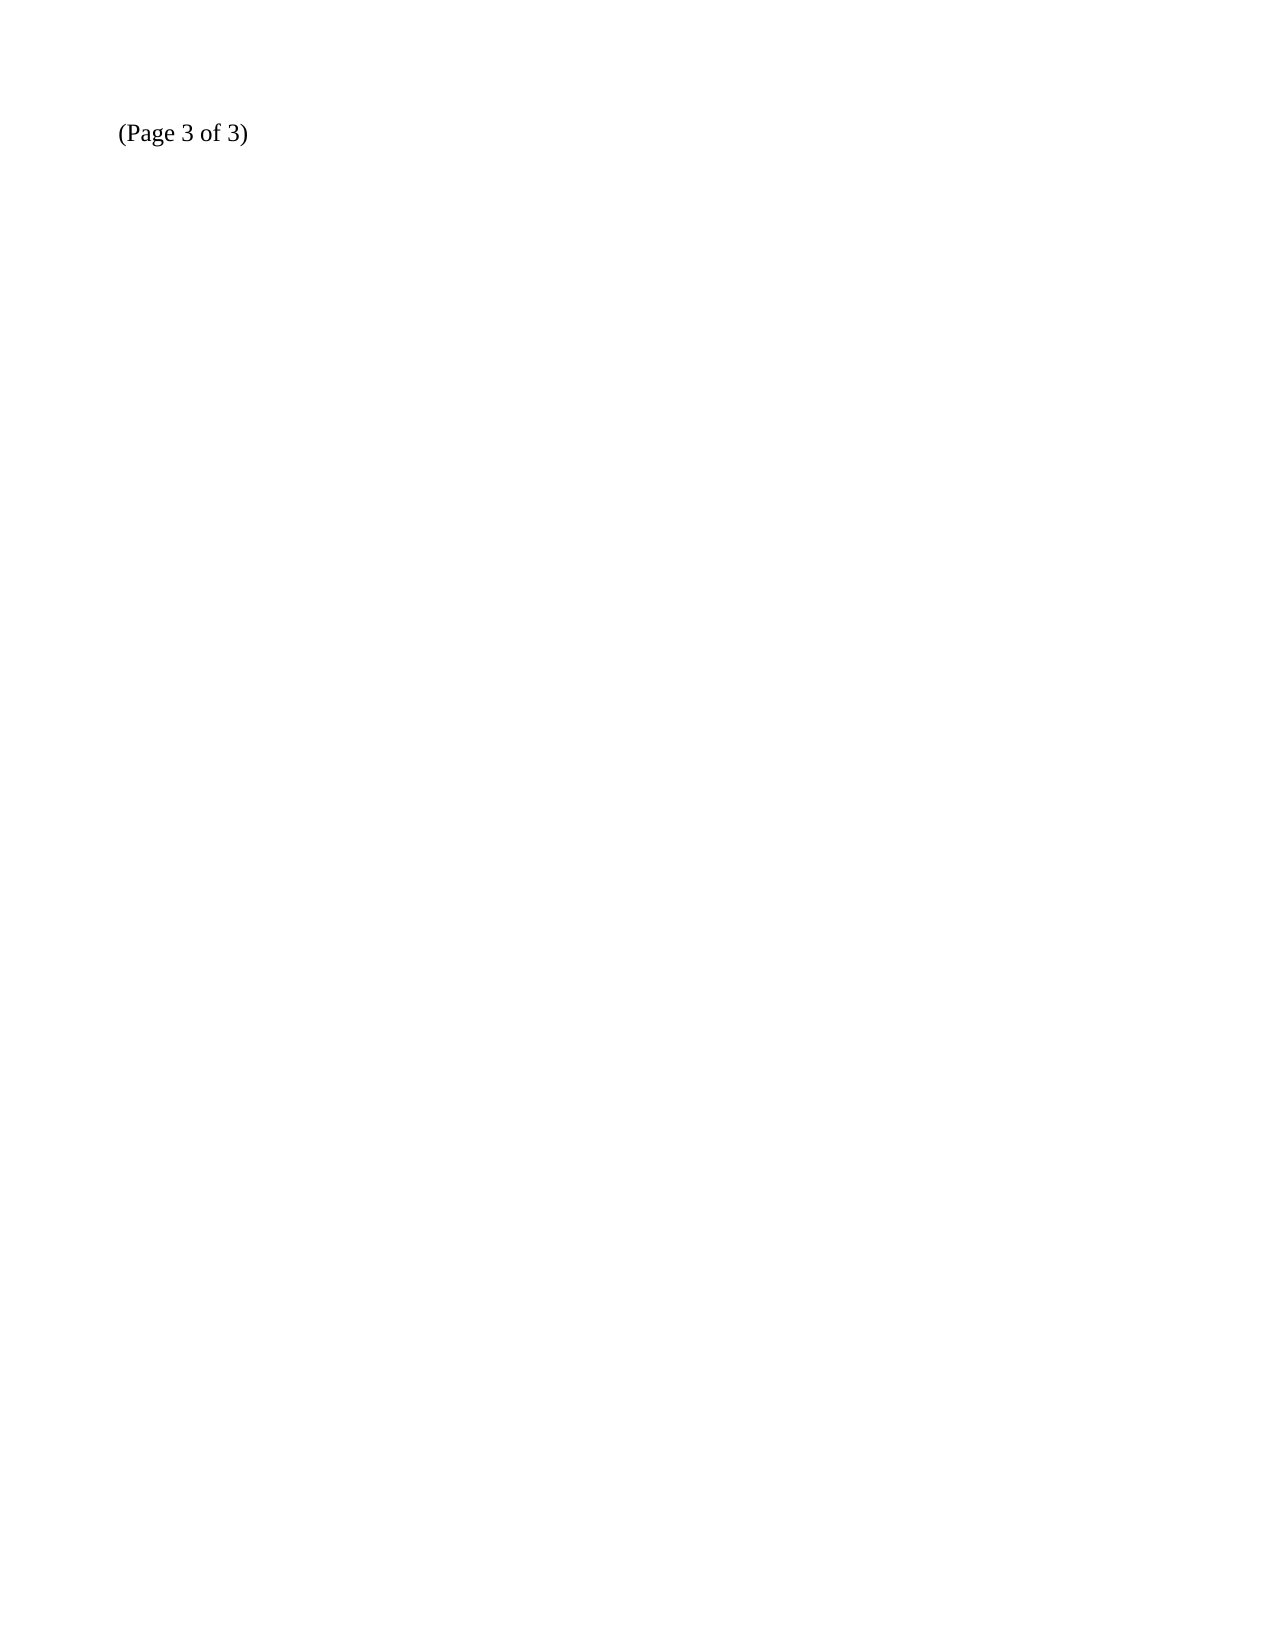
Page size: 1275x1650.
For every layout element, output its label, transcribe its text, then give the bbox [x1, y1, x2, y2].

text (Page 3 of 3) [118, 118, 1157, 147]
